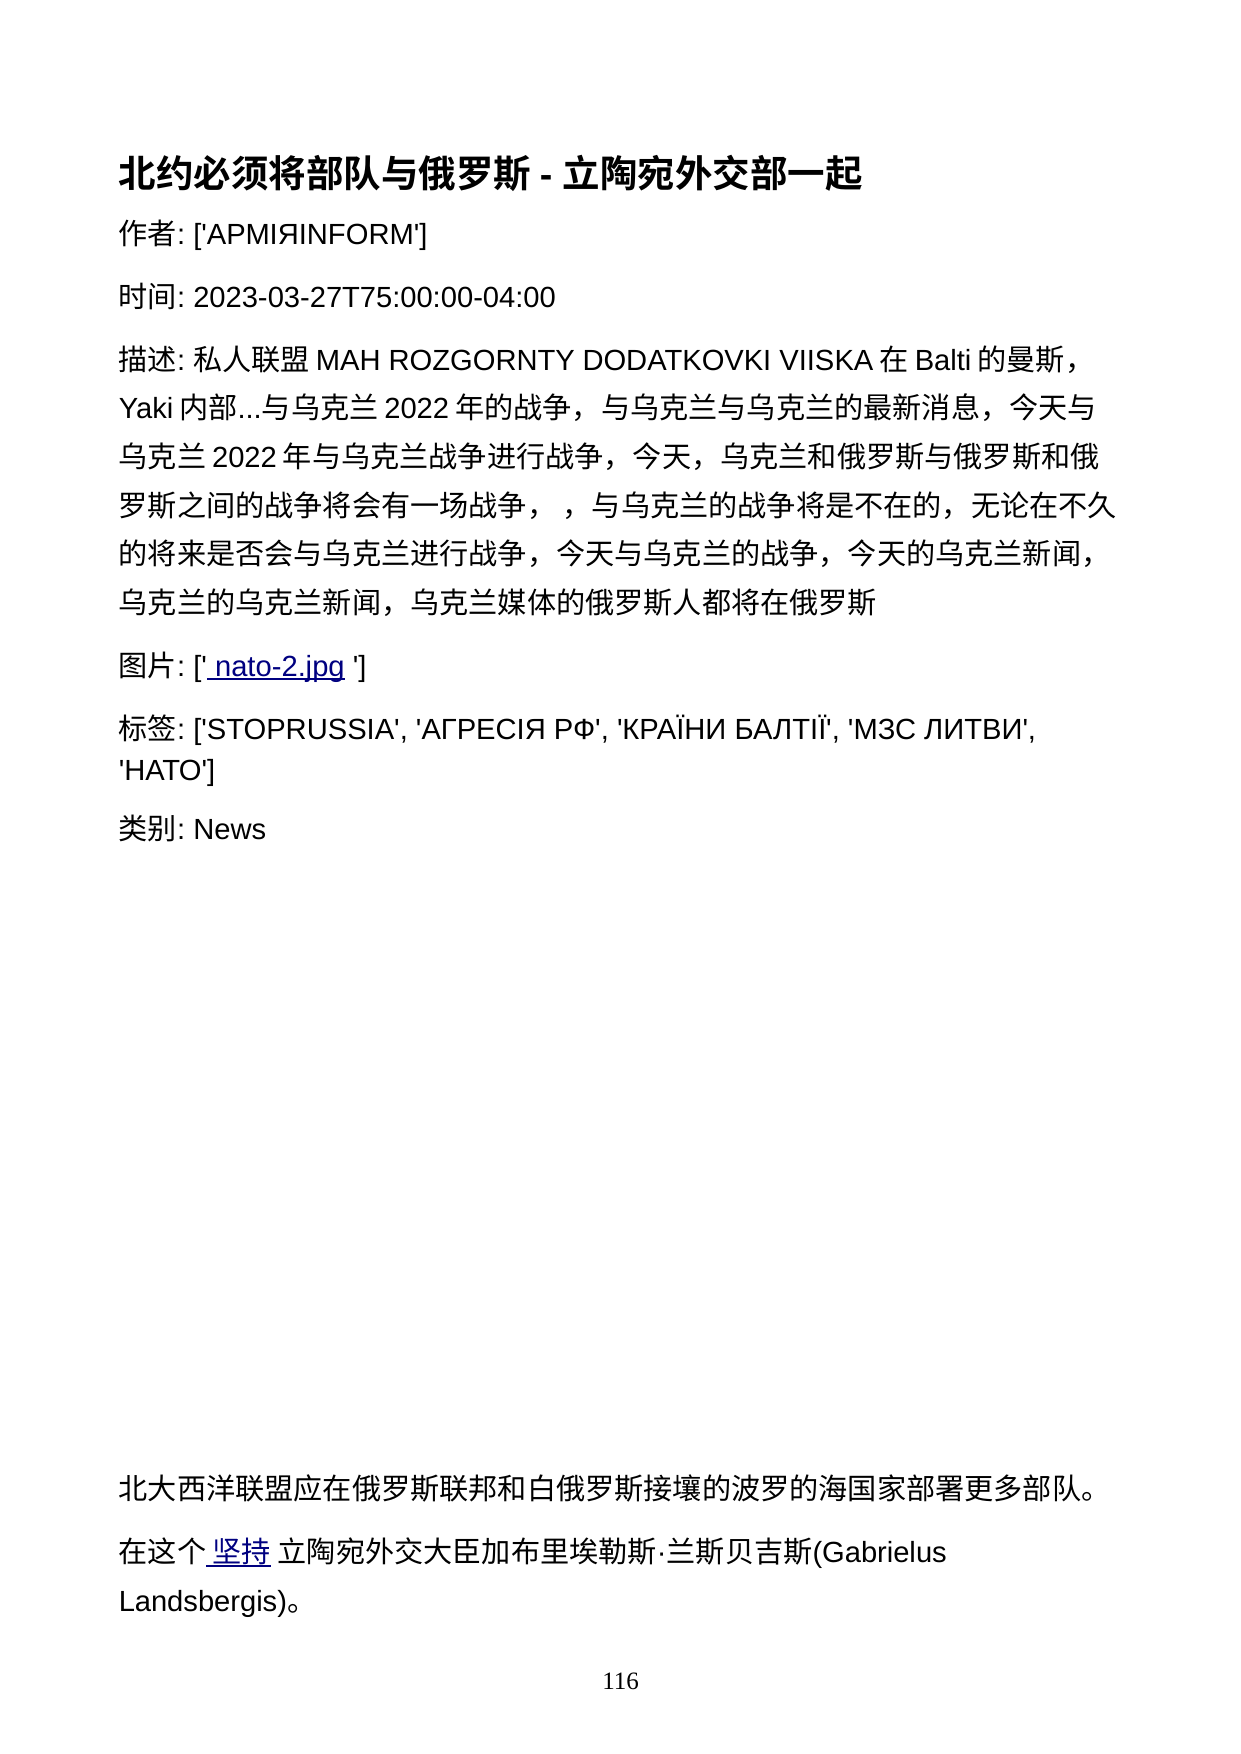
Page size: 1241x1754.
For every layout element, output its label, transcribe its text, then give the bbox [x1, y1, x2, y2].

text 在这个 坚持 立陶宛外交大臣加布里埃勒斯·兰斯贝吉斯(Gabrielus Landsbergis)。 [118, 1529, 1122, 1619]
text 图片: [' nato-2.jpg '] [118, 642, 1122, 685]
text 时间: 2023-03-27T75:00:00-04:00 [118, 273, 1122, 316]
text 类别: News [118, 806, 1122, 848]
text 北大西洋联盟应在俄罗斯联邦和白俄罗斯接壤的波罗的海国家部署更多部队。 [118, 869, 1122, 1508]
text 作者: ['АРМІЯINFORM'] [118, 210, 1122, 253]
subtitle 北约必须将部队与俄罗斯 - 立陶宛外交部一起 [118, 143, 1122, 198]
text 描述: 私人联盟MAH ROZGORNTY DODATKOVKI VIISKA在Balti的曼斯，Yaki内部...与乌克兰2022年的战争，与乌克兰与乌克兰的最新消息，今天与乌克兰2022年与乌克兰战争进行战争，今天，乌克兰和俄罗斯与俄罗斯和俄罗斯之间的战争将会有一场战争， ，与乌克兰的战争将是不在的，无论在不久的将来是否会与乌克兰进行战争，今天与乌克兰的战争，今天的乌克兰新闻，乌克兰的乌克兰新闻，乌克兰媒体的俄罗斯人都将在俄罗斯 [118, 337, 1122, 622]
text 标签: ['STOPRUSSIA', 'АГРЕСІЯ РФ', 'КРАЇНИ БАЛТІЇ', 'МЗС ЛИТВИ', 'НАТО'] [118, 706, 1122, 786]
